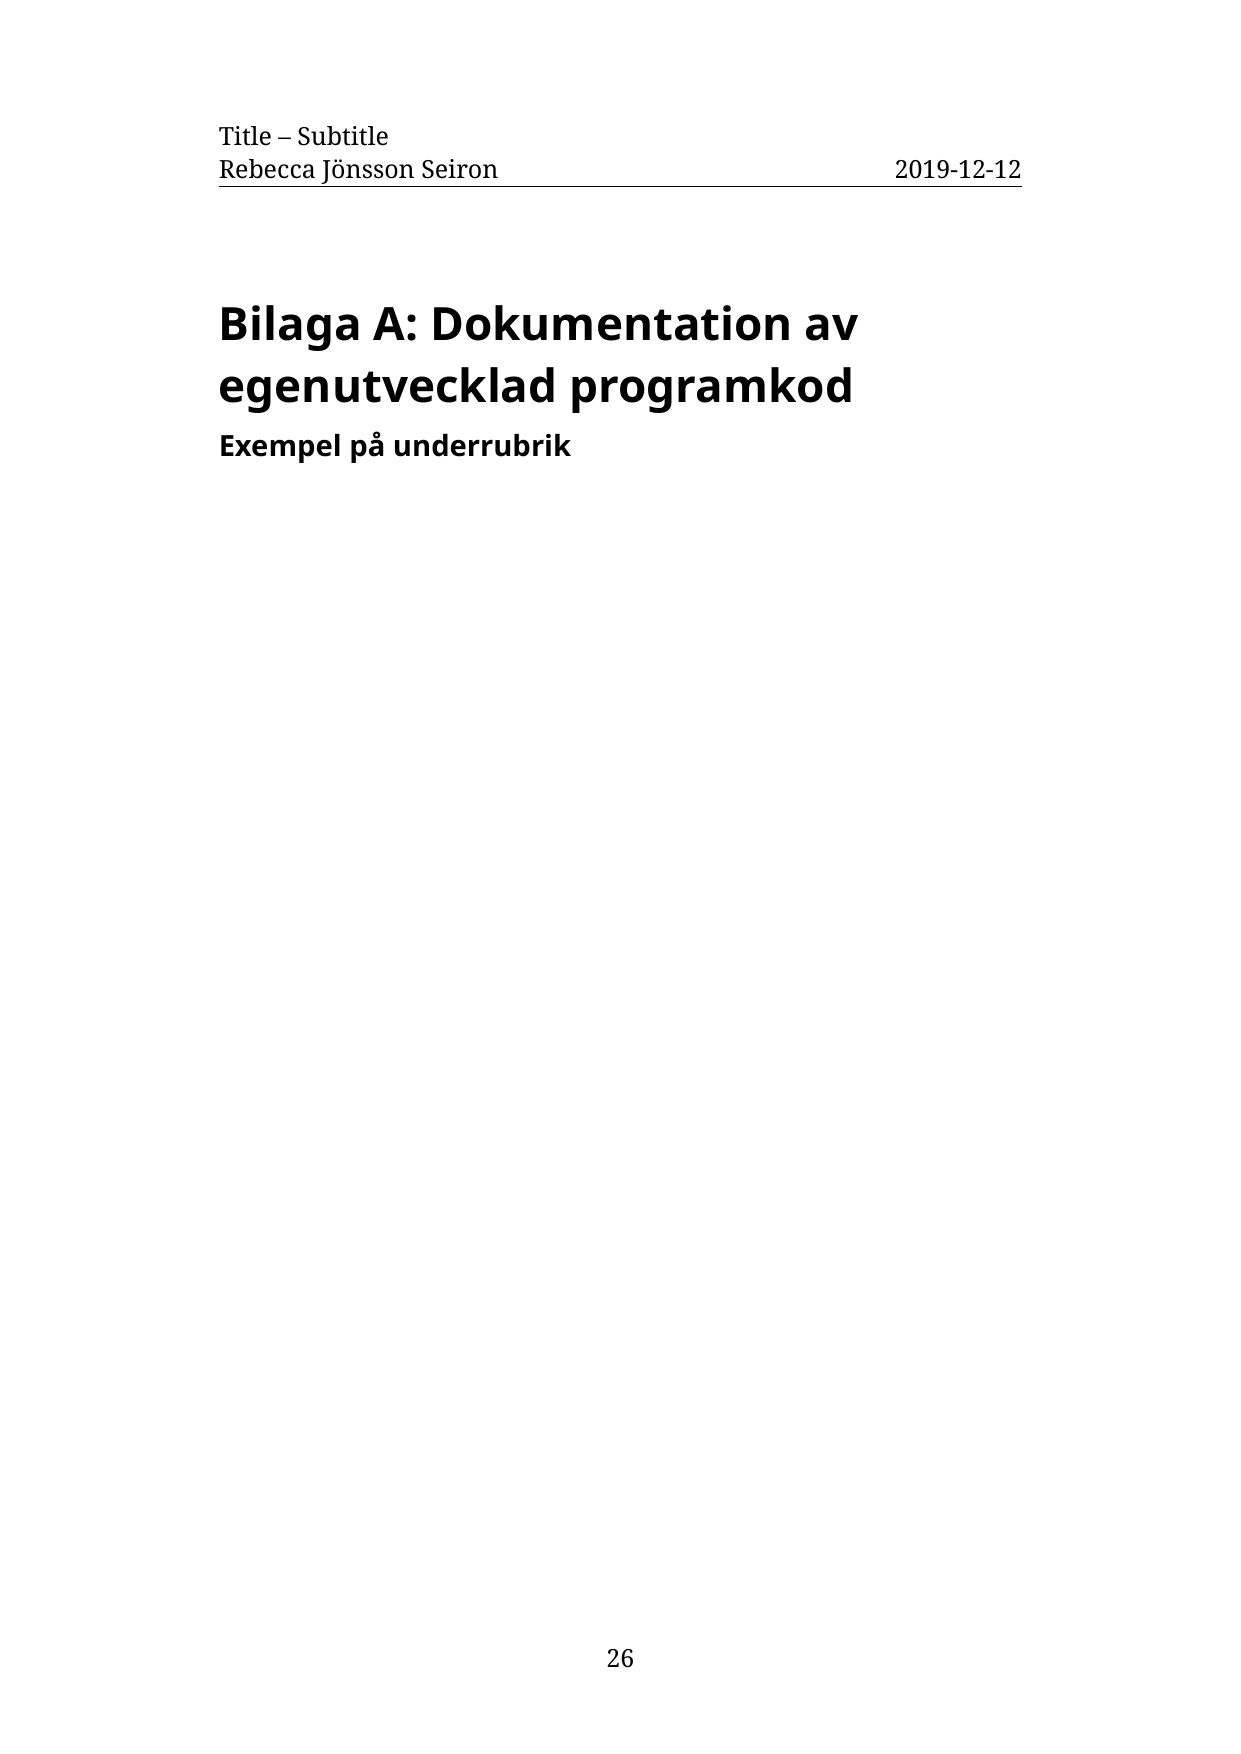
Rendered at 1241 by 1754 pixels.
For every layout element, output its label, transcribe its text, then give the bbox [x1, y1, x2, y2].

subtitle Bilaga A: Dokumentation av egenutvecklad programkod [218, 291, 1022, 416]
subtitle Exempel på underrubrik [218, 425, 1022, 465]
